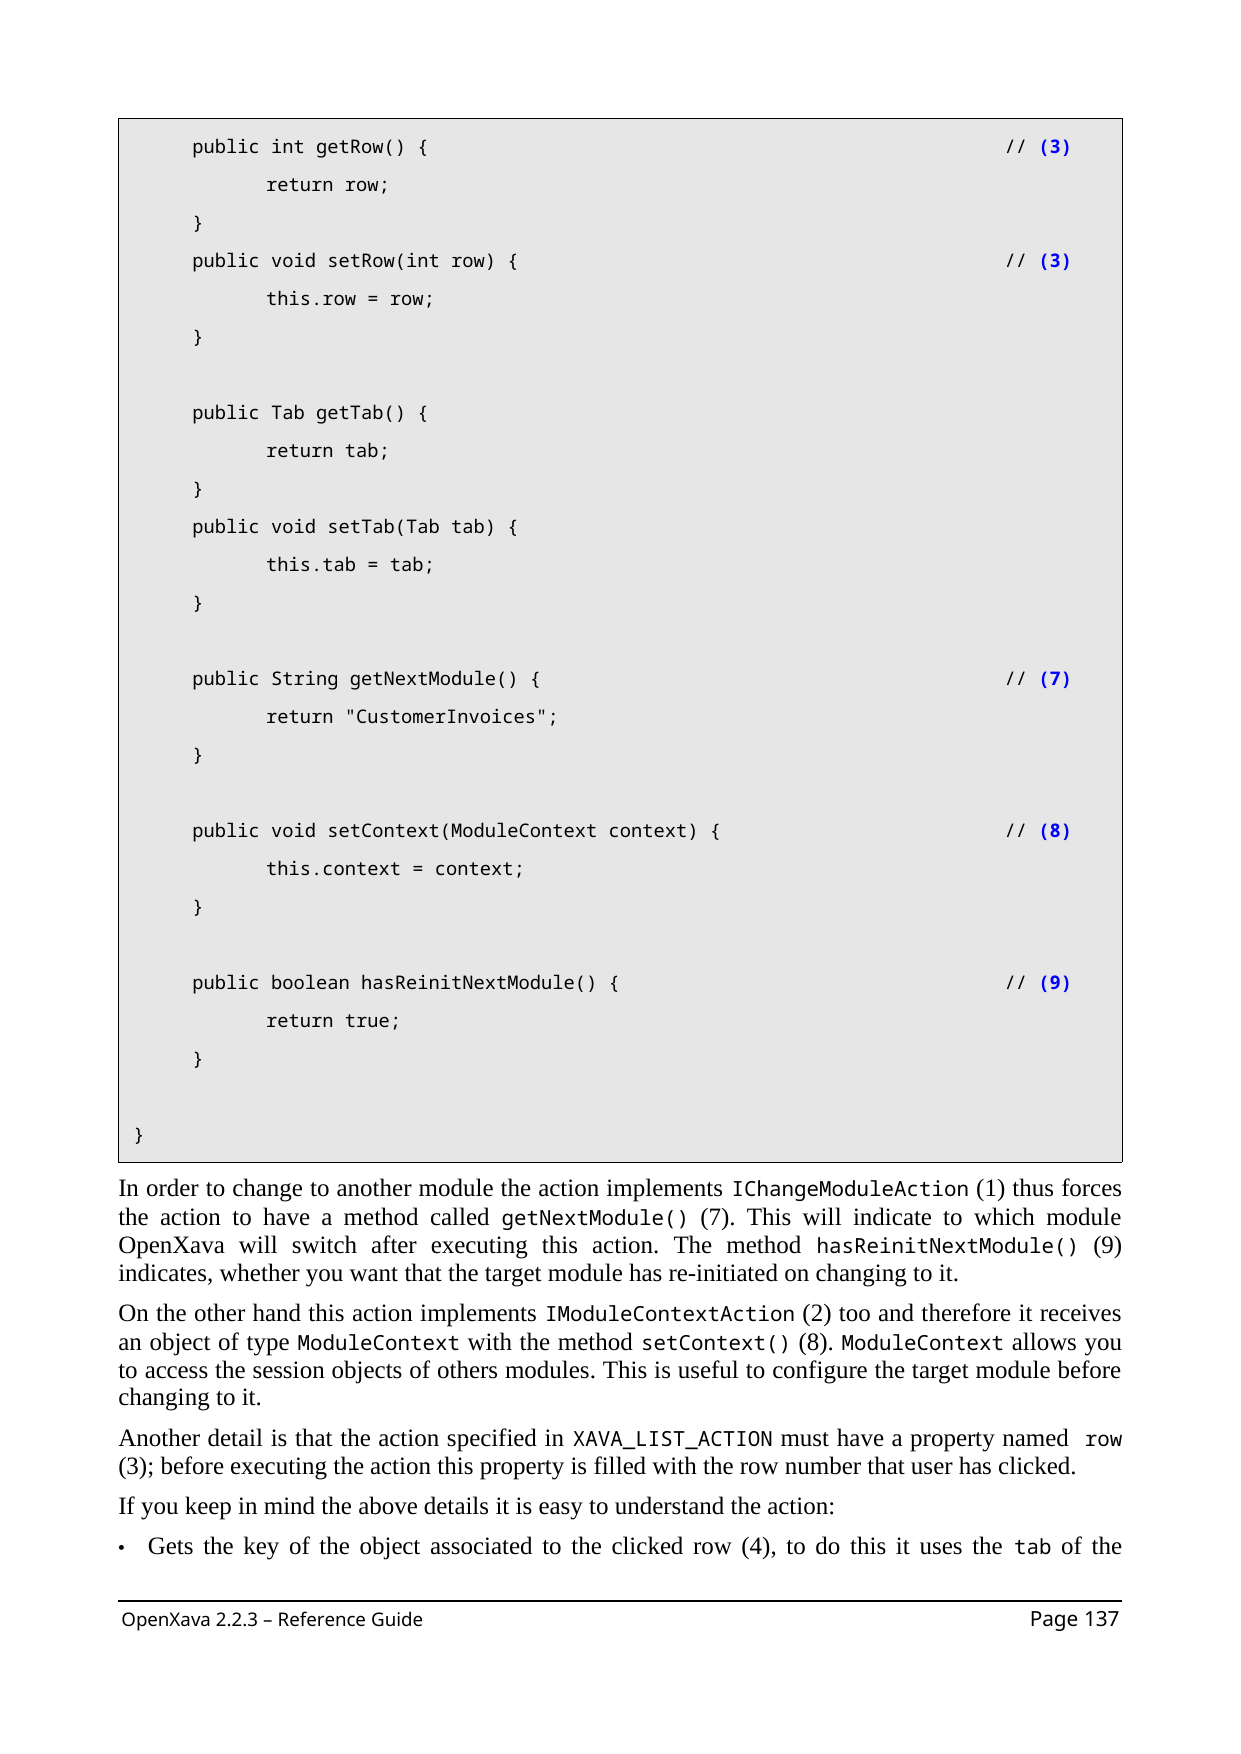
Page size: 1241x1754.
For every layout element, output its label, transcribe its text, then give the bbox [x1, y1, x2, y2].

text this.tab = tab; [119, 536, 1122, 574]
text Another detail is that the action specified in XAVA_LIST_ACTION must have a property named row (3); before executing the action this property is filled with the row number that user has clicked. [118, 1424, 1122, 1480]
text public String getNextModule() { // (7) [119, 650, 1122, 688]
text } [119, 460, 1122, 498]
text public Tab getTab() { [119, 384, 1122, 422]
text return tab; [119, 422, 1122, 460]
text } [119, 574, 1122, 612]
text public int getRow() { // (3) [119, 119, 1122, 156]
text public void setContext(ModuleContext context) { // (8) [119, 802, 1122, 841]
text return true; [119, 993, 1122, 1031]
text public void setTab(Tab tab) { [119, 498, 1122, 536]
text } [119, 308, 1122, 346]
text public boolean hasReinitNextModule() { // (9) [119, 954, 1122, 993]
text this.row = row; [119, 270, 1122, 308]
text return "CustomerInvoices"; [119, 688, 1122, 726]
text If you keep in mind the above details it is easy to understand the action: [118, 1492, 1122, 1520]
text } [119, 1107, 1122, 1162]
text this.context = context; [119, 841, 1122, 878]
text return row; [119, 156, 1122, 194]
text In order to change to another module the action implements IChangeModuleAction (1) thus forces the action to have a method called getNextModule() (7). This will indicate to which module OpenXava will switch after executing this action. The method hasReinitNextModule() (9) indicates, whether you want that the target module has re-initiated on changing to it. [118, 1174, 1122, 1287]
text On the other hand this action implements IModuleContextAction (2) too and therefore it receives an object of type ModuleContext with the method setContext() (8). ModuleContext allows you to access the session objects of others modules. This is useful to configure the target module before changing to it. [118, 1299, 1122, 1411]
text } [119, 878, 1122, 917]
text } [119, 194, 1122, 232]
text } [119, 726, 1122, 764]
text public void setRow(int row) { // (3) [119, 232, 1122, 270]
text } [119, 1031, 1122, 1069]
list Gets the key of the object associated to the clicked row (4), to do this it uses the tab of the [118, 1532, 1122, 1561]
